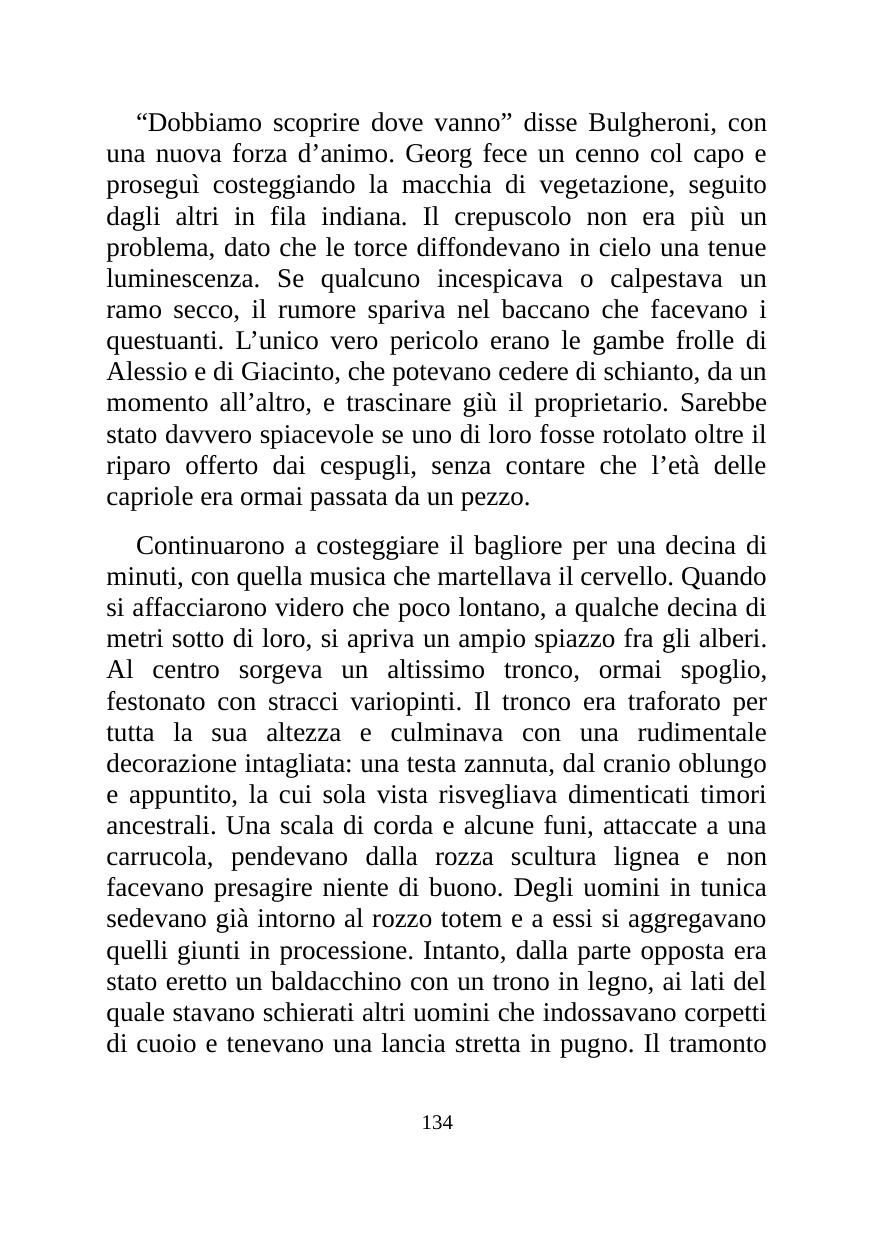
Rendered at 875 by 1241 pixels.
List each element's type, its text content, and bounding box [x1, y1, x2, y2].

text Continuarono a costeggiare il bagliore per una decina di minuti, con quella musica che martellava il cervello. Quando si affacciarono videro che poco lontano, a qualche decina di metri sotto di loro, si apriva un ampio spiazzo fra gli alberi. Al centro sorgeva un altissimo tronco, ormai spoglio, festonato con stracci variopinti. Il tronco era traforato per tutta la sua altezza e culminava con una rudimentale decorazione intagliata: una testa zannuta, dal cranio oblungo e appuntito, la cui sola vista risvegliava dimenticati timori ancestrali. Una scala di corda e alcune funi, attaccate a una carrucola, pendevano dalla rozza scultura lignea e non facevano presagire niente di buono. Degli uomini in tunica sedevano già intorno al rozzo totem e a essi si aggregavano quelli giunti in processione. Intanto, dalla parte opposta era stato eretto un baldacchino con un trono in legno, ai lati del quale stavano schierati altri uomini che indossavano corpetti di cuoio e tenevano una lancia stretta in pugno. Il tramonto [106, 529, 768, 1058]
text “Dobbiamo scoprire dove vanno” disse Bulgheroni, con una nuova forza d’animo. Georg fece un cenno col capo e proseguì costeggiando la macchia di vegetazione, seguito dagli altri in fila indiana. Il crepuscolo non era più un problema, dato che le torce diffondevano in cielo una tenue luminescenza. Se qualcuno incespicava o calpestava un ramo secco, il rumore spariva nel baccano che facevano i questuanti. L’unico vero pericolo erano le gambe frolle di Alessio e di Giacinto, che potevano cedere di schianto, da un momento all’altro, e trascinare giù il proprietario. Sarebbe stato davvero spiacevole se uno di loro fosse rotolato oltre il riparo offerto dai cespugli, senza contare che l’età delle capriole era ormai passata da un pezzo. [106, 106, 768, 511]
